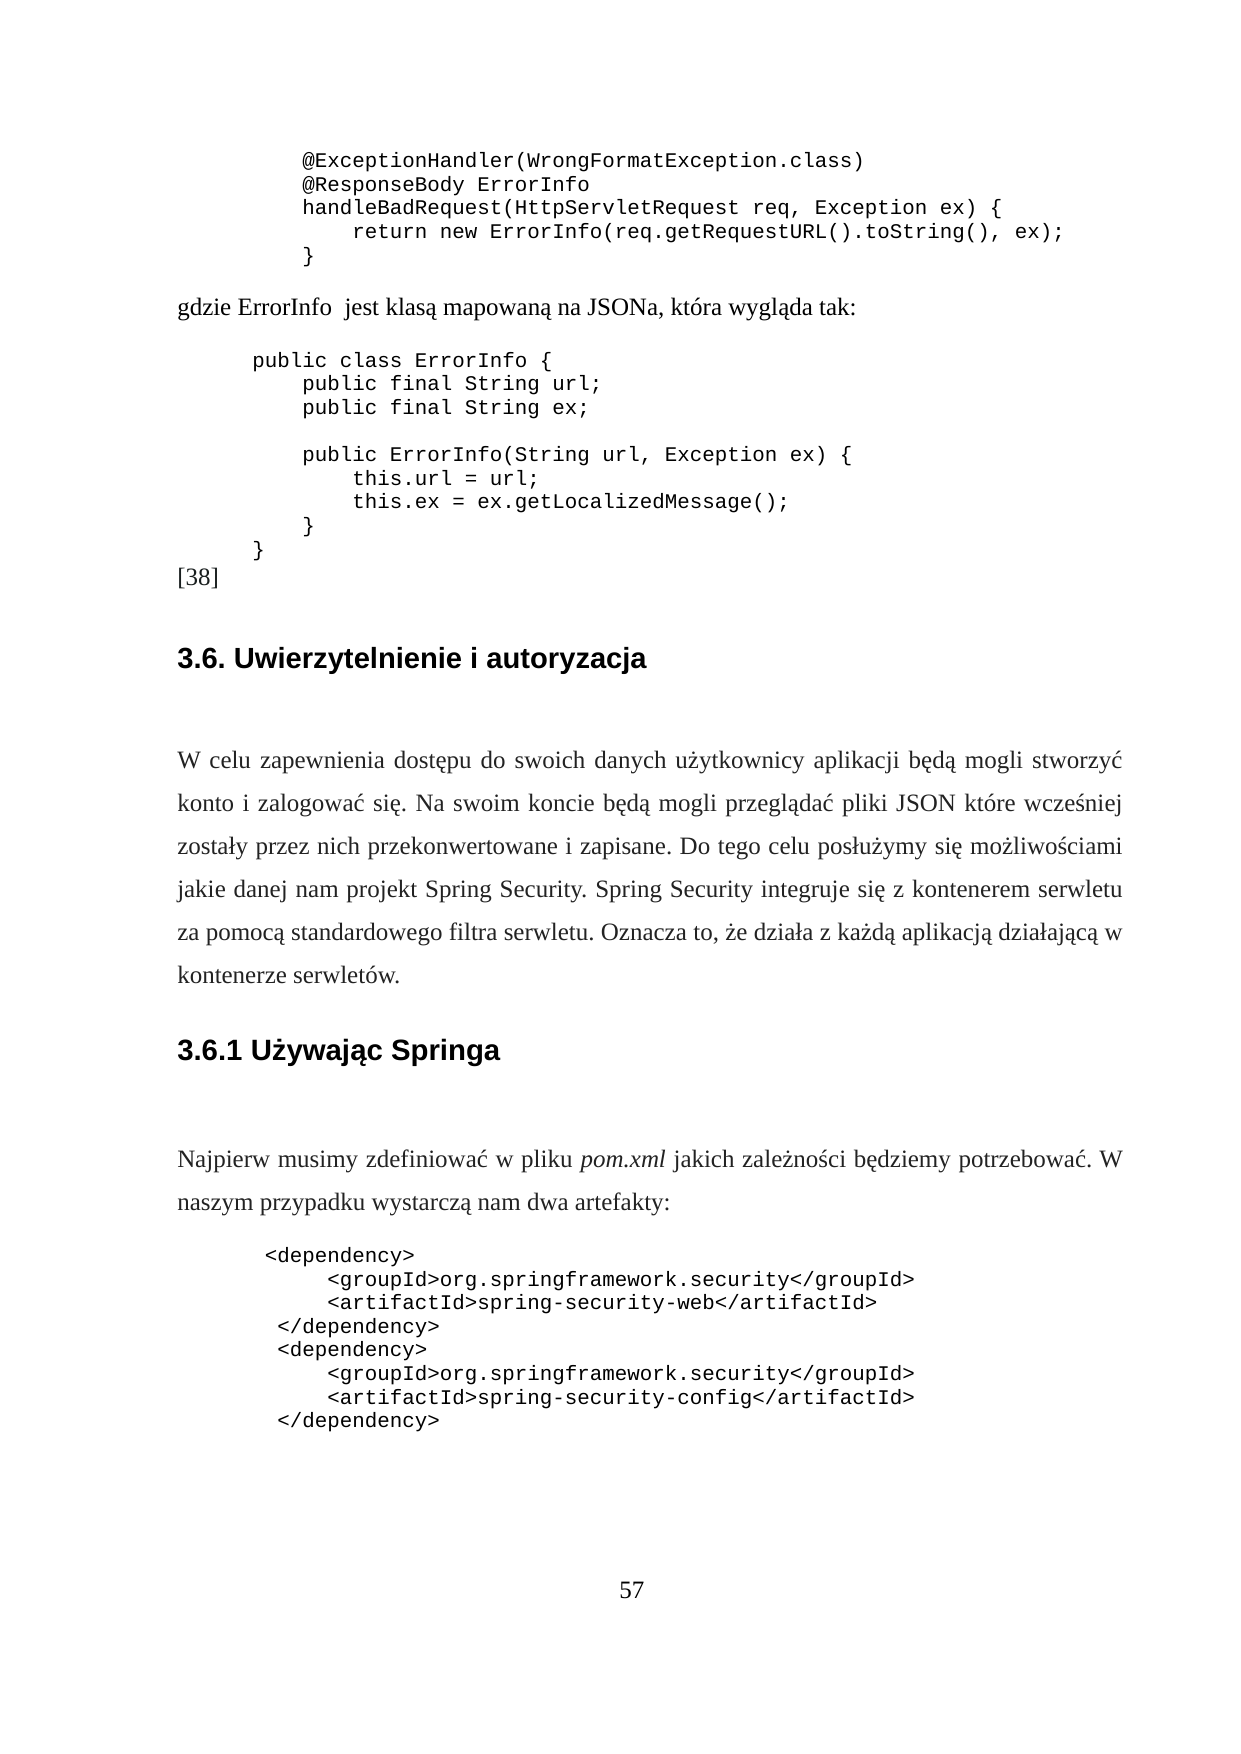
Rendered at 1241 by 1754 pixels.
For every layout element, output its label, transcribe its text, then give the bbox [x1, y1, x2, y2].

text this.url = url; [252, 468, 1123, 491]
subtitle 3.6.1 Używając Springa [177, 1033, 1123, 1066]
text Najpierw musimy zdefiniować w pliku pom.xml jakich zależności będziemy potrzebować. W naszym przypadku wystarczą nam dwa artefakty: [177, 1144, 1123, 1216]
text [38] [177, 562, 1123, 591]
text <artifactId>spring-security-web</artifactId> [177, 1292, 1123, 1316]
text this.ex = ex.getLocalizedMessage(); [252, 491, 1123, 515]
text </dependency> [177, 1316, 1123, 1339]
text public final String url; [252, 373, 1123, 397]
text public class ErrorInfo { [252, 349, 1123, 373]
text public ErrorInfo(String url, Exception ex) { [252, 444, 1123, 468]
text public final String ex; [252, 397, 1123, 421]
text <groupId>org.springframework.security</groupId> [177, 1363, 1123, 1387]
text return new ErrorInfo(req.getRequestURL().toString(), ex); [252, 221, 1123, 244]
text gdzie ErrorInfo jest klasą mapowaną na JSONa, która wygląda tak: [177, 292, 1123, 321]
text <artifactId>spring-security-config</artifactId> [177, 1387, 1123, 1410]
text <dependency> [177, 1245, 1123, 1268]
text } [252, 515, 1123, 539]
text @ExceptionHandler(WrongFormatException.class) [252, 150, 1123, 174]
text handleBadRequest(HttpServletRequest req, Exception ex) { [252, 197, 1123, 221]
text @ResponseBody ErrorInfo [252, 174, 1123, 197]
text W celu zapewnienia dostępu do swoich danych użytkownicy aplikacji będą mogli stworzyć konto i zalogować się. Na swoim koncie będą mogli przeglądać pliki JSON które wcześniej zostały przez nich przekonwertowane i zapisane. Do tego celu posłużymy się możliwościami jakie danej nam projekt Spring Security. Spring Security integruje się z kontenerem serwletu za pomocą standardowego filtra serwletu. Oznacza to, że działa z każdą aplikacją działającą w kontenerze serwletów. [177, 745, 1123, 989]
text </dependency> [177, 1410, 1123, 1434]
text } [252, 539, 1123, 562]
text <groupId>org.springframework.security</groupId> [177, 1268, 1123, 1292]
text } [252, 244, 1123, 268]
text <dependency> [177, 1339, 1123, 1363]
subtitle 3.6. Uwierzytelnienie i autoryzacja [177, 641, 1123, 674]
